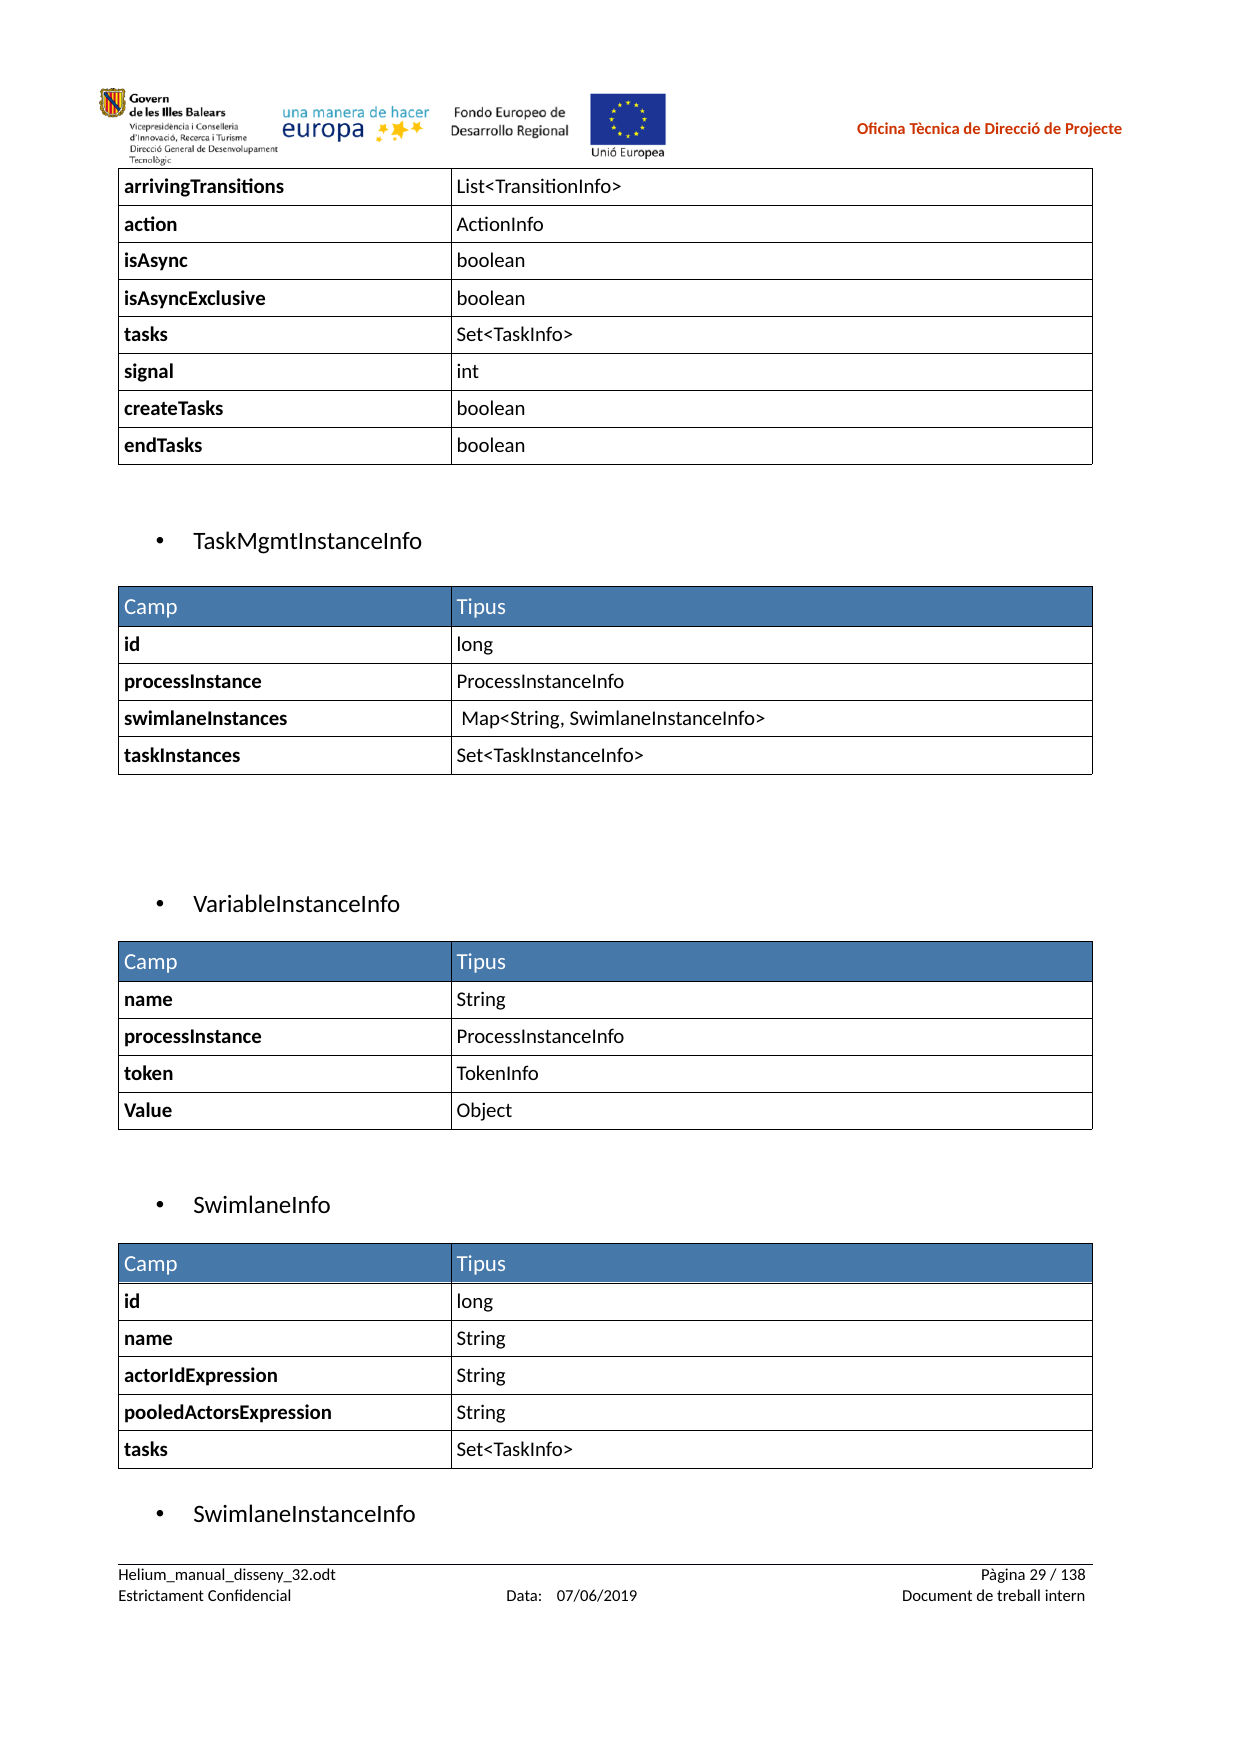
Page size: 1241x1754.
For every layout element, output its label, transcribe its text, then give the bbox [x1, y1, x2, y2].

table_cell processInstance [119, 1019, 451, 1054]
table_cell TokenInfo [452, 1056, 1092, 1092]
table_cell isAsync [119, 243, 451, 279]
table_cell actorIdExpression [119, 1357, 451, 1393]
table_cell signal [119, 354, 451, 390]
table_header Tipus [452, 942, 1092, 981]
table_cell String [452, 982, 1092, 1018]
table_cell ActionInfo [452, 206, 1092, 242]
table_cell id [119, 627, 451, 662]
table_cell Value [119, 1093, 451, 1128]
list TaskMgmtInstanceInfo [156, 525, 1122, 555]
table_cell createTasks [119, 391, 451, 427]
picture [99, 87, 668, 166]
table_cell processInstance [119, 664, 451, 699]
table_cell isAsyncExclusive [119, 280, 451, 316]
table_cell ProcessInstanceInfo [452, 664, 1092, 699]
table_cell arrivingTransitions [119, 169, 451, 205]
table_header Camp [119, 587, 451, 626]
table_cell String [452, 1395, 1092, 1430]
table_cell tasks [119, 317, 451, 353]
table_header Tipus [452, 1244, 1092, 1282]
table_header Camp [119, 1244, 451, 1282]
list VariableInstanceInfo [156, 888, 1122, 918]
table_cell long [452, 627, 1092, 662]
table_cell Map<String, SwimlaneInstanceInfo> [452, 701, 1092, 736]
table_cell String [452, 1321, 1092, 1356]
table_cell List<TransitionInfo> [452, 169, 1092, 205]
table_cell long [452, 1284, 1092, 1319]
table_cell ProcessInstanceInfo [452, 1019, 1092, 1054]
table_cell endTasks [119, 428, 451, 464]
table_cell String [452, 1357, 1092, 1393]
table_cell name [119, 982, 451, 1018]
list SwimlaneInfo [156, 1190, 1122, 1220]
table_header Camp [119, 942, 451, 981]
table_cell Object [452, 1093, 1092, 1128]
table_cell token [119, 1056, 451, 1092]
table_cell action [119, 206, 451, 242]
table_cell boolean [452, 280, 1092, 316]
table_cell pooledActorsExpression [119, 1395, 451, 1430]
table_cell id [119, 1284, 451, 1319]
table_cell int [452, 354, 1092, 390]
table_cell Set<TaskInfo> [452, 317, 1092, 353]
list SwimlaneInstanceInfo [156, 1498, 1122, 1528]
table_cell taskInstances [119, 737, 451, 773]
table_cell Set<TaskInfo> [452, 1431, 1092, 1467]
table_cell tasks [119, 1431, 451, 1467]
table_cell swimlaneInstances [119, 701, 451, 736]
table_cell boolean [452, 391, 1092, 427]
table_cell boolean [452, 243, 1092, 279]
table_cell Set<TaskInstanceInfo> [452, 737, 1092, 773]
table_cell name [119, 1321, 451, 1356]
table_cell boolean [452, 428, 1092, 464]
table_header Tipus [452, 587, 1092, 626]
